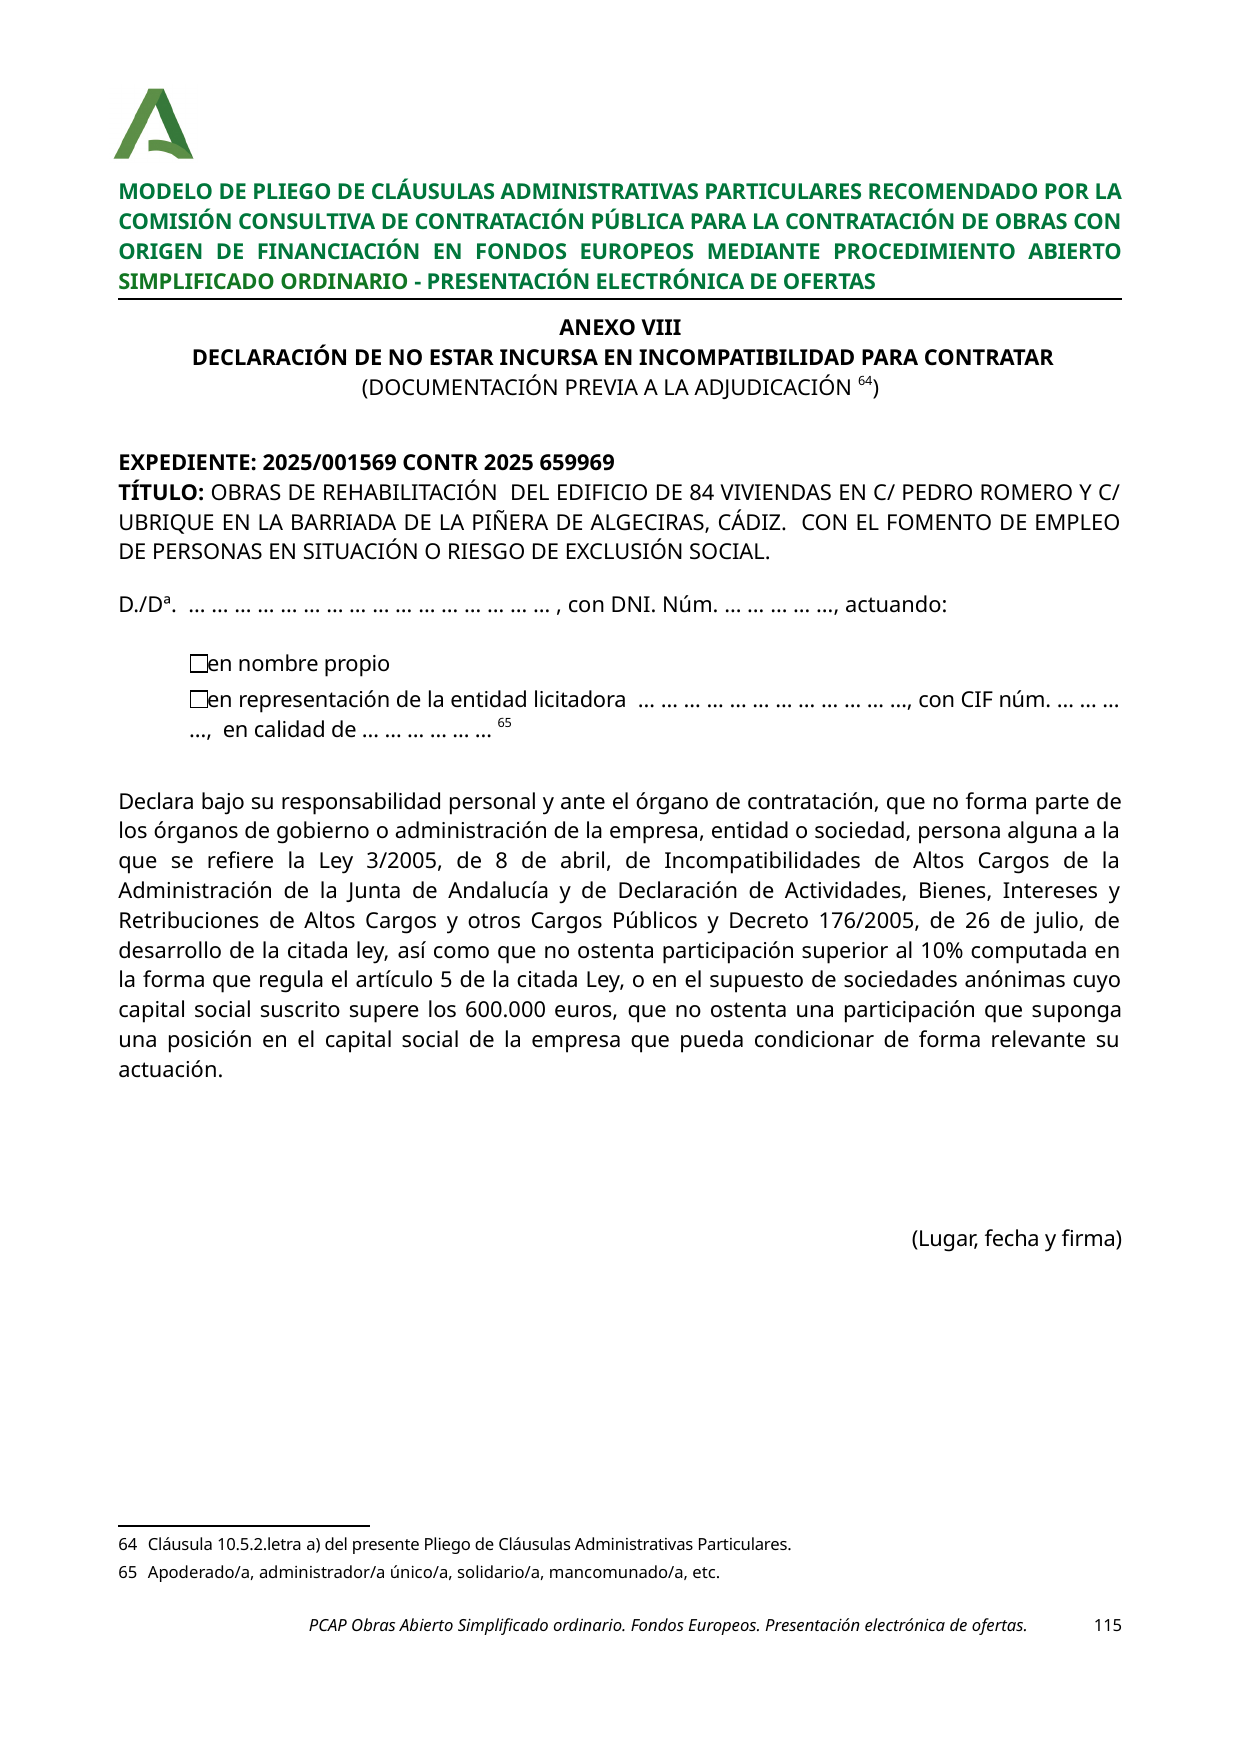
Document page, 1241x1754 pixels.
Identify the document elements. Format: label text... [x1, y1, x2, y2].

text Cláusula 10.5.2.letra a) del presente Pliego de Cláusulas Administrativas Particulares. [118, 1532, 1122, 1555]
text ANEXO VIII [118, 312, 1122, 342]
text (Lugar, fecha y firma) [118, 1223, 1122, 1253]
picture [109, 84, 198, 163]
text DECLARACIÓN DE NO ESTAR INCURSA EN INCOMPATIBILIDAD PARA CONTRATAR [118, 342, 1122, 372]
text Declara bajo su responsabilidad personal y ante el órgano de contratación, que no forma parte de los órganos de gobierno o administración de la empresa, entidad o sociedad, persona alguna a la que se refiere la Ley 3/2005, de 8 de abril, de Incompatibilidades de Altos Cargos de la Administración de la Junta de Andalucía y de Declaración de Actividades, Bienes, Intereses y Retribuciones de Altos Cargos y otros Cargos Públicos y Decreto 176/2005, de 26 de julio, de desarrollo de la citada ley, así como que no ostenta participación superior al 10% computada en la forma que regula el artículo 5 de la citada Ley, o en el supuesto de sociedades anónimas cuyo capital social suscrito supere los 600.000 euros, que no ostenta una participación que suponga una posición en el capital social de la empresa que pueda condicionar de forma relevante su actuación. [118, 786, 1122, 1084]
text Apoderado/a, administrador/a único/a, solidario/a, mancomunado/a, etc. [118, 1561, 1122, 1584]
text (DOCUMENTACIÓN PREVIA A LA ADJUDICACIÓN ) [118, 372, 1122, 402]
text en nombre propio [189, 648, 1122, 678]
text en representación de la entidad licitadora … … … … … … … … … … … …, con CIF núm. … … … …, en calidad de … … … … … … [189, 684, 1122, 744]
text EXPEDIENTE: 2025/001569 CONTR 2025 659969 [118, 447, 1122, 477]
text TÍTULO: OBRAS DE REHABILITACIÓN DEL EDIFICIO DE 84 VIVIENDAS EN C/ PEDRO ROMERO Y C/ UBRIQUE EN LA BARRIADA DE LA PIÑERA DE ALGECIRAS, CÁDIZ. CON EL FOMENTO DE EMPLEO DE PERSONAS EN SITUACIÓN O RIESGO DE EXCLUSIÓN SOCIAL. [118, 477, 1122, 566]
text MODELO DE PLIEGO DE CLÁUSULAS ADMINISTRATIVAS PARTICULARES RECOMENDADO POR LA COMISIÓN CONSULTIVA DE CONTRATACIÓN PÚBLICA PARA LA CONTRATACIÓN DE OBRAS CON ORIGEN DE FINANCIACIÓN EN FONDOS EUROPEOS MEDIANTE PROCEDIMIENTO ABIERTO SIMPLIFICADO ORDINARIO - PRESENTACIÓN ELECTRÓNICA DE OFERTAS [118, 176, 1122, 298]
text D./Dª. … … … … … … … … … … … … … … … … , con DNI. Núm. … … … … …, actuando: [118, 589, 1122, 619]
